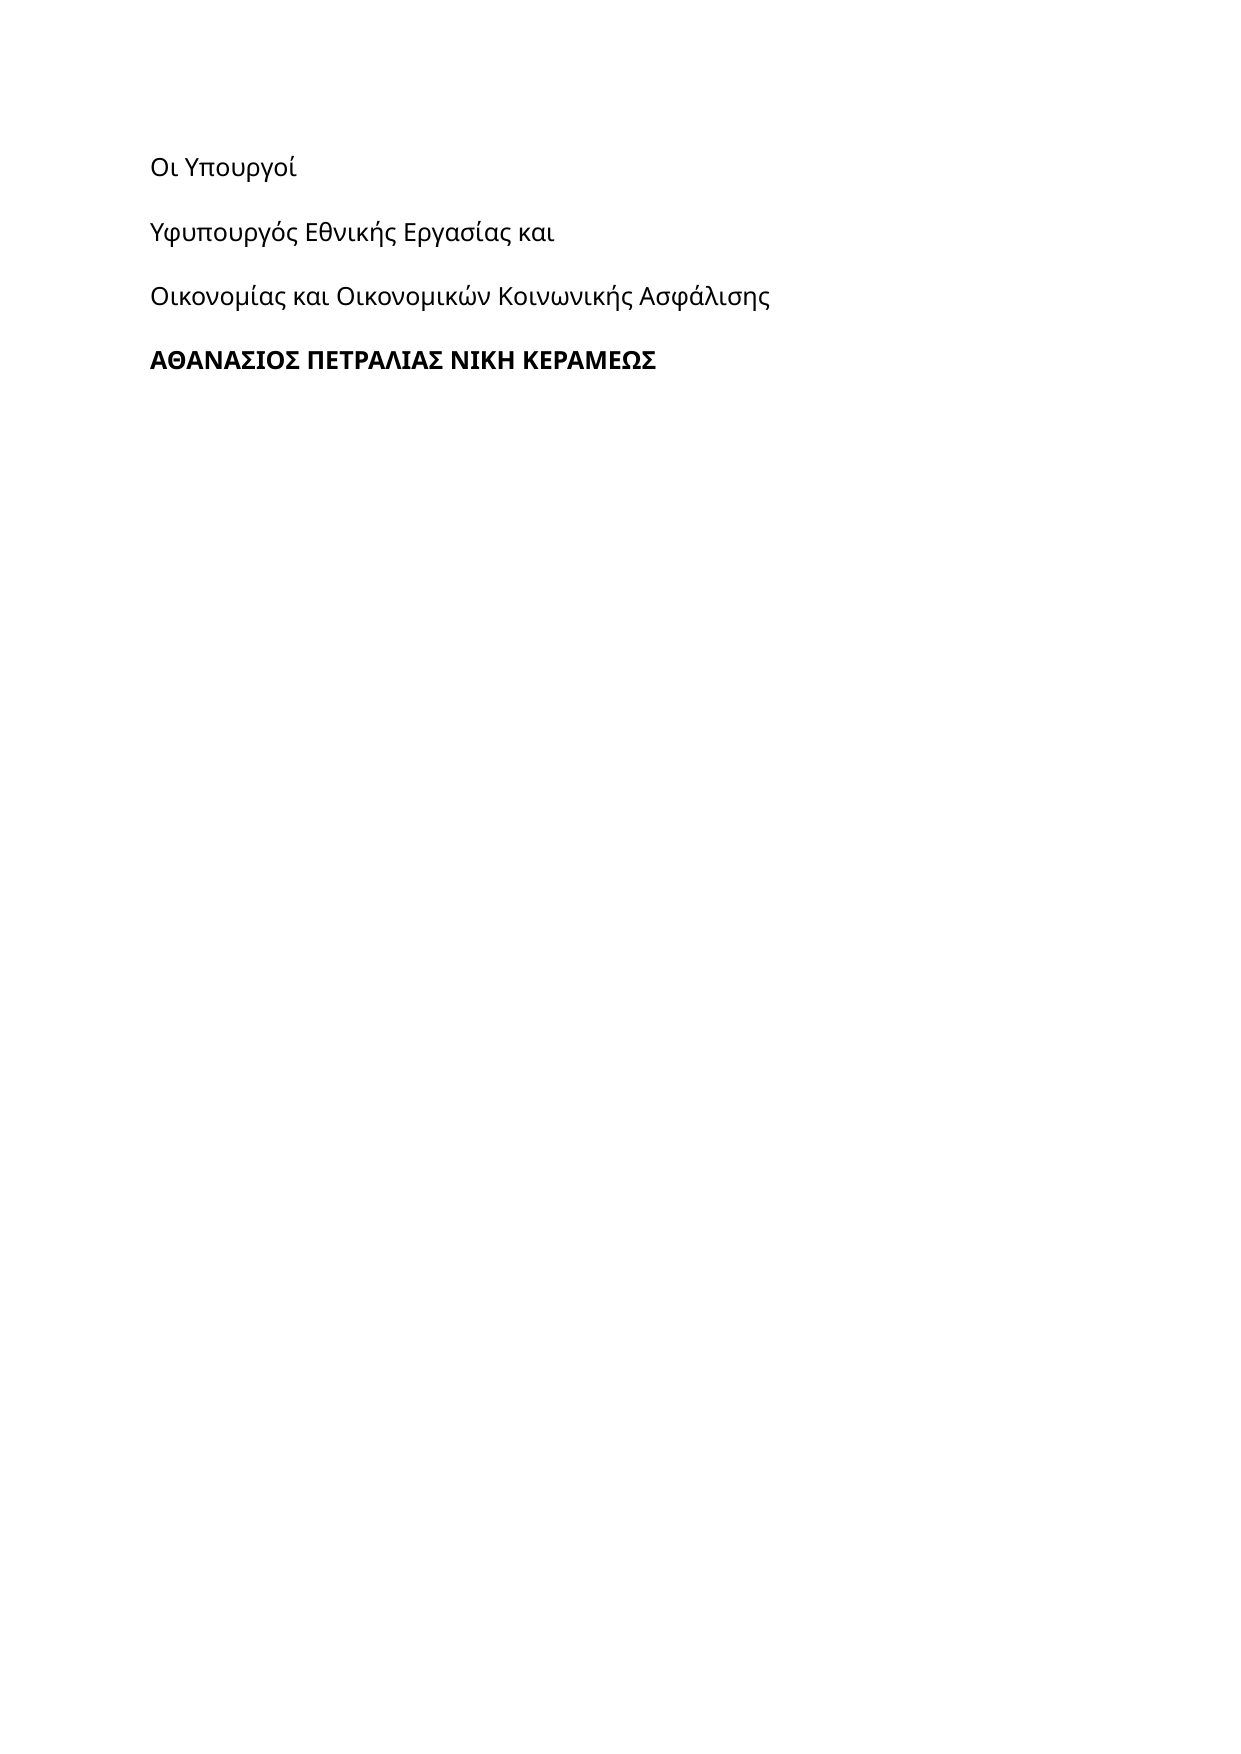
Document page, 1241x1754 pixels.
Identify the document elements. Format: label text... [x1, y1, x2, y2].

text ΑΘΑΝΑΣΙΟΣ ΠΕΤΡΑΛΙΑΣ ΝΙΚΗ ΚΕΡΑΜΕΩΣ [150, 342, 1090, 377]
text Οικονομίας και Οικονομικών Κοινωνικής Ασφάλισης [150, 278, 1090, 312]
text Υφυπουργός Εθνικής Εργασίας και [150, 214, 1090, 248]
text Οι Υπουργοί [150, 150, 1090, 184]
